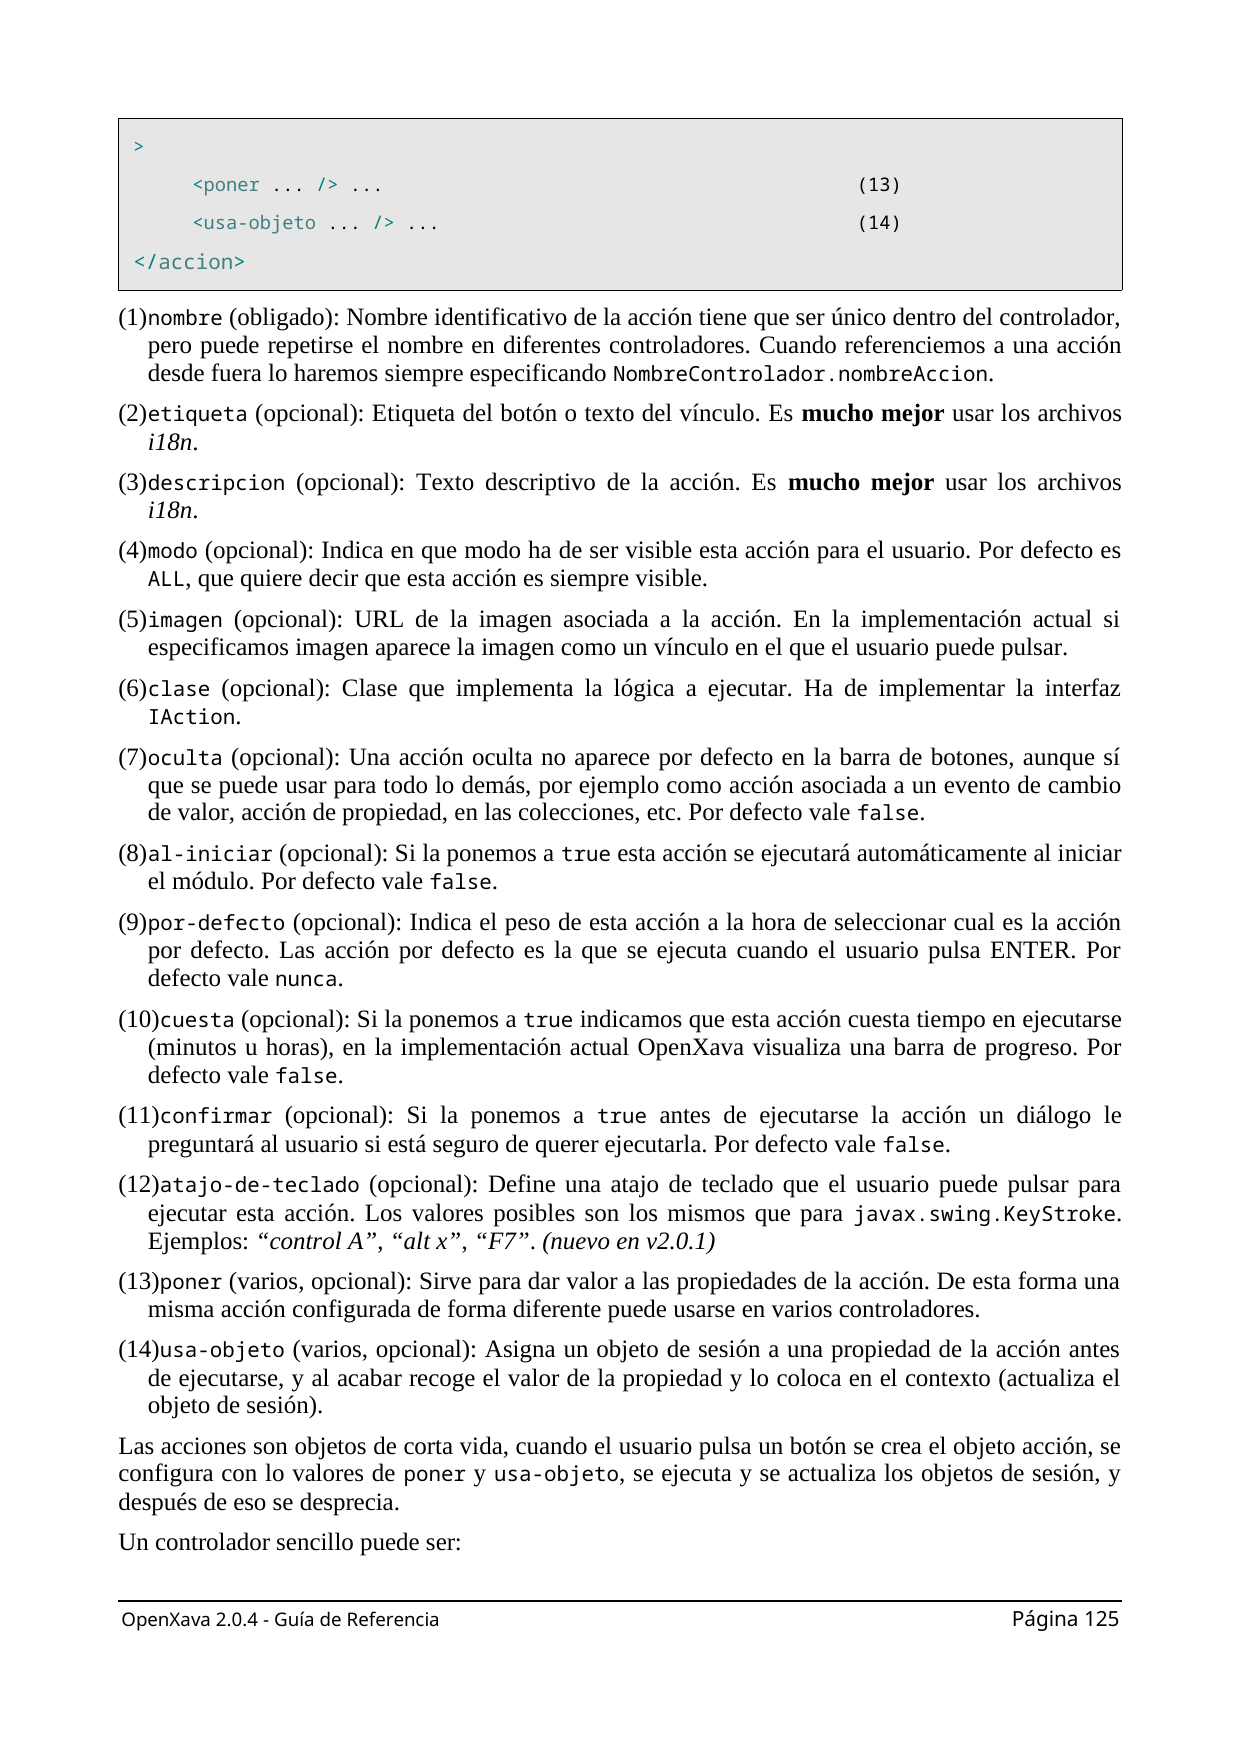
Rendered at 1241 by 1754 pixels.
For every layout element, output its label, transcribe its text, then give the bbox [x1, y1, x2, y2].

list modo (opcional): Indica en que modo ha de ser visible esta acción para el usuario. Por defecto es ALL, que quiere decir que esta acción es siempre visible. [118, 536, 1122, 593]
text Las acciones son objetos de corta vida, cuando el usuario pulsa un botón se crea el objeto acción, se configura con lo valores de poner y usa-objeto, se ejecuta y se actualiza los objetos de sesión, y después de eso se desprecia. [118, 1432, 1122, 1515]
list al-iniciar (opcional): Si la ponemos a true esta acción se ejecutará automáticamente al iniciar el módulo. Por defecto vale false. [118, 839, 1122, 896]
list clase (opcional): Clase que implementa la lógica a ejecutar. Ha de implementar la interfaz IAction. [118, 674, 1122, 730]
list confirmar (opcional): Si la ponemos a true antes de ejecutarse la acción un diálogo le preguntará al usuario si está seguro de querer ejecutarla. Por defecto vale false. [118, 1102, 1122, 1158]
text <poner ... /> ... (13) [119, 156, 1122, 194]
list atajo-de-teclado (opcional): Define una atajo de teclado que el usuario puede pulsar para ejecutar esta acción. Los valores posibles son los mismos que para javax.swing.KeyStroke. Ejemplos: “control A”, “alt x”, “F7”. (nuevo en v2.0.1) [118, 1171, 1122, 1255]
list descripcion (opcional): Texto descriptivo de la acción. Es mucho mejor usar los archivos i18n. [118, 468, 1122, 524]
text </accion> [119, 232, 1122, 290]
list poner (varios, opcional): Sirve para dar valor a las propiedades de la acción. De esta forma una misma acción configurada de forma diferente puede usarse en varios controladores. [118, 1267, 1122, 1323]
text Un controlador sencillo puede ser: [118, 1528, 1122, 1556]
list por-defecto (opcional): Indica el peso de esta acción a la hora de seleccionar cual es la acción por defecto. Las acción por defecto es la que se ejecuta cuando el usuario pulsa ENTER. Por defecto vale nunca. [118, 908, 1122, 992]
list nombre (obligado): Nombre identificativo de la acción tiene que ser único dentro del controlador, pero puede repetirse el nombre en diferentes controladores. Cuando referenciemos a una acción desde fuera lo haremos siempre especificando NombreControlador.nombreAccion. [118, 303, 1122, 387]
text > [119, 119, 1122, 156]
list cuesta (opcional): Si la ponemos a true indicamos que esta acción cuesta tiempo en ejecutarse (minutos u horas), en la implementación actual OpenXava visualiza una barra de progreso. Por defecto vale false. [118, 1005, 1122, 1089]
list etiqueta (opcional): Etiqueta del botón o texto del vínculo. Es mucho mejor usar los archivos i18n. [118, 399, 1122, 455]
list oculta (opcional): Una acción oculta no aparece por defecto en la barra de botones, aunque sí que se puede usar para todo lo demás, por ejemplo como acción asociada a un evento de cambio de valor, acción de propiedad, en las colecciones, etc. Por defecto vale false. [118, 743, 1122, 827]
list usa-objeto (varios, opcional): Asigna un objeto de sesión a una propiedad de la acción antes de ejecutarse, y al acabar recoge el valor de la propiedad y lo coloca en el contexto (actualiza el objeto de sesión). [118, 1336, 1122, 1419]
list imagen (opcional): URL de la imagen asociada a la acción. En la implementación actual si especificamos imagen aparece la imagen como un vínculo en el que el usuario puede pulsar. [118, 605, 1122, 661]
text <usa-objeto ... /> ... (14) [119, 194, 1122, 232]
